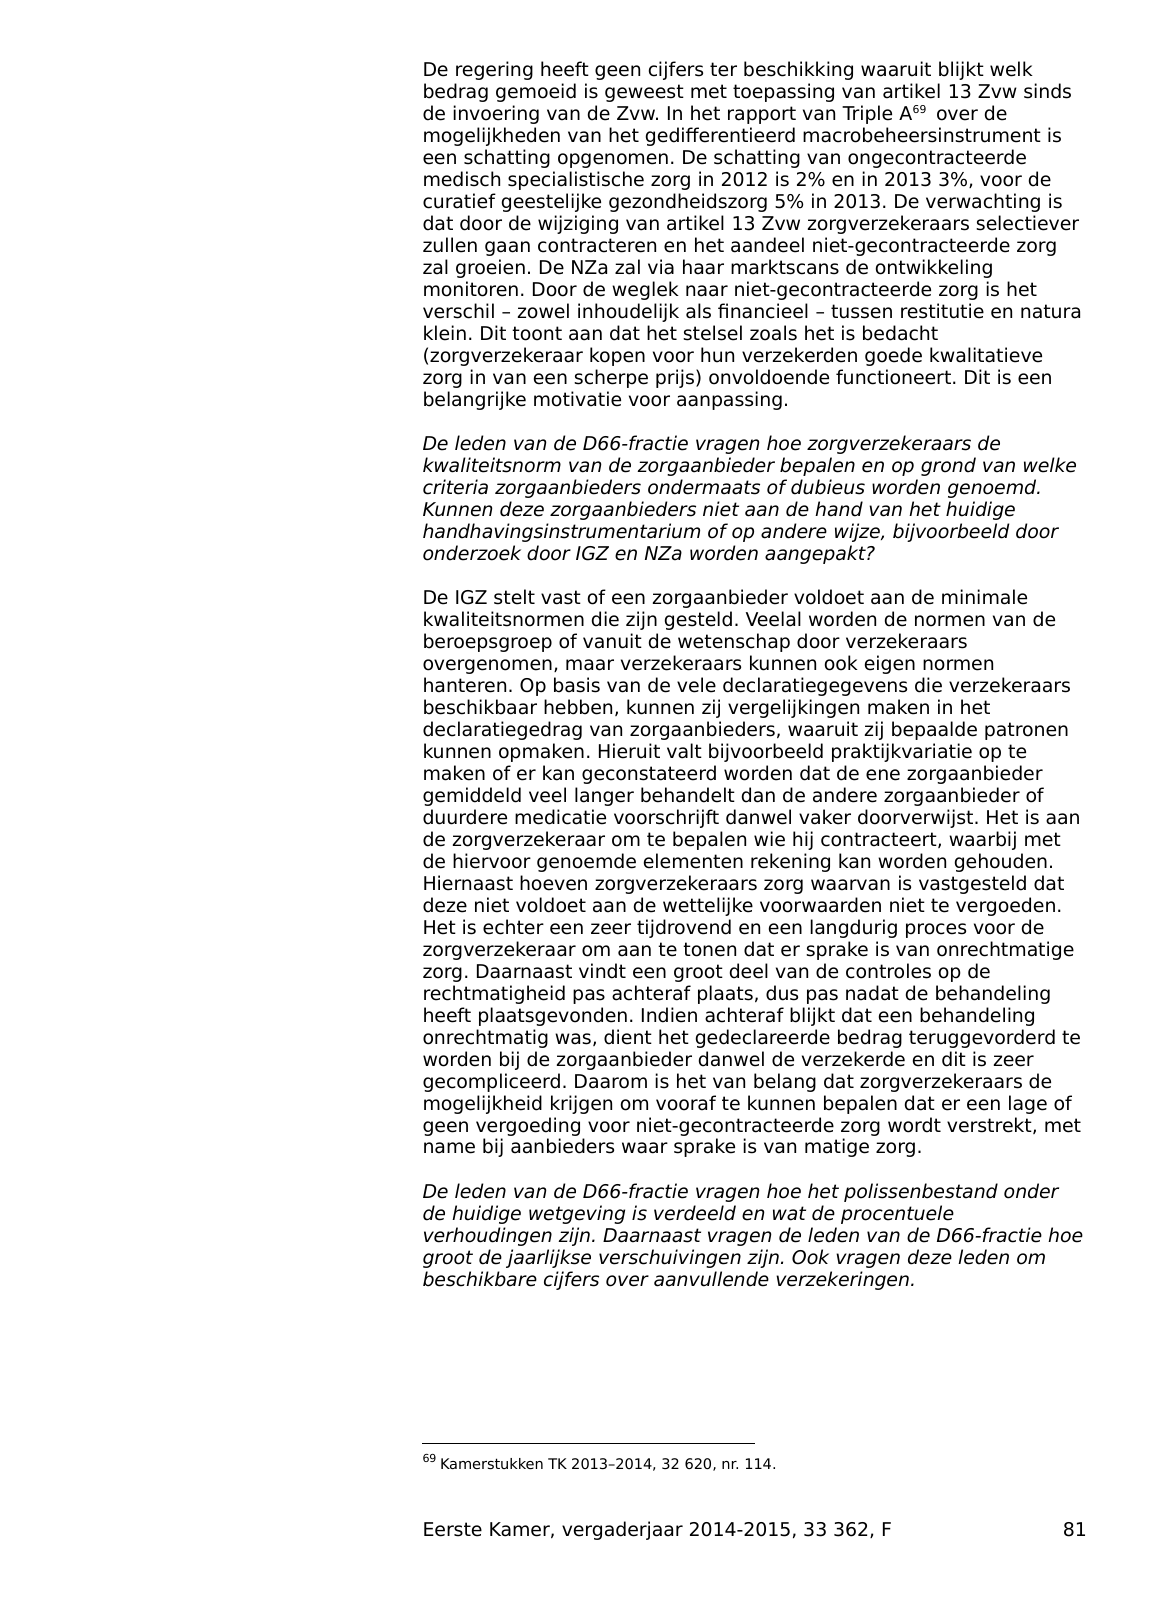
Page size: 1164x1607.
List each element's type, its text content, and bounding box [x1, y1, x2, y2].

text De IGZ stelt vast of een zorgaanbieder voldoet aan de minimale kwaliteitsnormen die zijn gesteld. Veelal worden de normen van de beroepsgroep of vanuit de wetenschap door verzekeraars overgenomen, maar verzekeraars kunnen ook eigen normen hanteren. Op basis van de vele declaratiegegevens die verzekeraars beschikbaar hebben, kunnen zij vergelijkingen maken in het declaratiegedrag van zorgaanbieders, waaruit zij bepaalde patronen kunnen opmaken. Hieruit valt bijvoorbeeld praktijkvariatie op te maken of er kan geconstateerd worden dat de ene zorgaanbieder gemiddeld veel langer behandelt dan de andere zorgaanbieder of duurdere medicatie voorschrijft danwel vaker doorverwijst. Het is aan de zorgverzekeraar om te bepalen wie hij contracteert, waarbij met de hiervoor genoemde elementen rekening kan worden gehouden. Hiernaast hoeven zorgverzekeraars zorg waarvan is vastgesteld dat deze niet voldoet aan de wettelijke voorwaarden niet te vergoeden. Het is echter een zeer tijdrovend en een langdurig proces voor de zorgverzekeraar om aan te tonen dat er sprake is van onrechtmatige zorg. Daarnaast vindt een groot deel van de controles op de rechtmatigheid pas achteraf plaats, dus pas nadat de behandeling heeft plaatsgevonden. Indien achteraf blijkt dat een behandeling onrechtmatig was, dient het gedeclareerde bedrag teruggevorderd te worden bij de zorgaanbieder danwel de verzekerde en dit is zeer gecompliceerd. Daarom is het van belang dat zorgverzekeraars de mogelijkheid krijgen om vooraf te kunnen bepalen dat er een lage of geen vergoeding voor niet-gecontracteerde zorg wordt verstrekt, met name bij aanbieders waar sprake is van matige zorg. [422, 587, 1087, 1158]
text De leden van de D66-fractie vragen hoe het polissenbestand onder de huidige wetgeving is verdeeld en wat de procentuele verhoudingen zijn. Daarnaast vragen de leden van de D66-fractie hoe groot de jaarlijkse verschuivingen zijn. Ook vragen deze leden om beschikbare cijfers over aanvullende verzekeringen. [422, 1181, 1087, 1291]
text De regering heeft geen cijfers ter beschikking waaruit blijkt welk bedrag gemoeid is geweest met toepassing van artikel 13 Zvw sinds de invoering van de Zvw. In het rapport van Triple A over de mogelijkheden van het gedifferentieerd macrobeheersinstrument is een schatting opgenomen. De schatting van ongecontracteerde medisch specialistische zorg in 2012 is 2% en in 2013 3%, voor de curatief geestelijke gezondheidszorg 5% in 2013. De verwachting is dat door de wijziging van artikel 13 Zvw zorgverzekeraars selectiever zullen gaan contracteren en het aandeel niet-gecontracteerde zorg zal groeien. De NZa zal via haar marktscans de ontwikkeling monitoren. Door de weglek naar niet-gecontracteerde zorg is het verschil – zowel inhoudelijk als financieel – tussen restitutie en natura klein. Dit toont aan dat het stelsel zoals het is bedacht (zorgverzekeraar kopen voor hun verzekerden goede kwalitatieve zorg in van een scherpe prijs) onvoldoende functioneert. Dit is een belangrijke motivatie voor aanpassing. [422, 59, 1087, 411]
text Kamerstukken TK 2013–2014, 32 620, nr. 114. [422, 1452, 1087, 1474]
text De leden van de D66-fractie vragen hoe zorgverzekeraars de kwaliteitsnorm van de zorgaanbieder bepalen en op grond van welke criteria zorgaanbieders ondermaats of dubieus worden genoemd. Kunnen deze zorgaanbieders niet aan de hand van het huidige handhavingsinstrumentarium of op andere wijze, bijvoorbeeld door onderzoek door IGZ en NZa worden aangepakt? [422, 433, 1087, 565]
